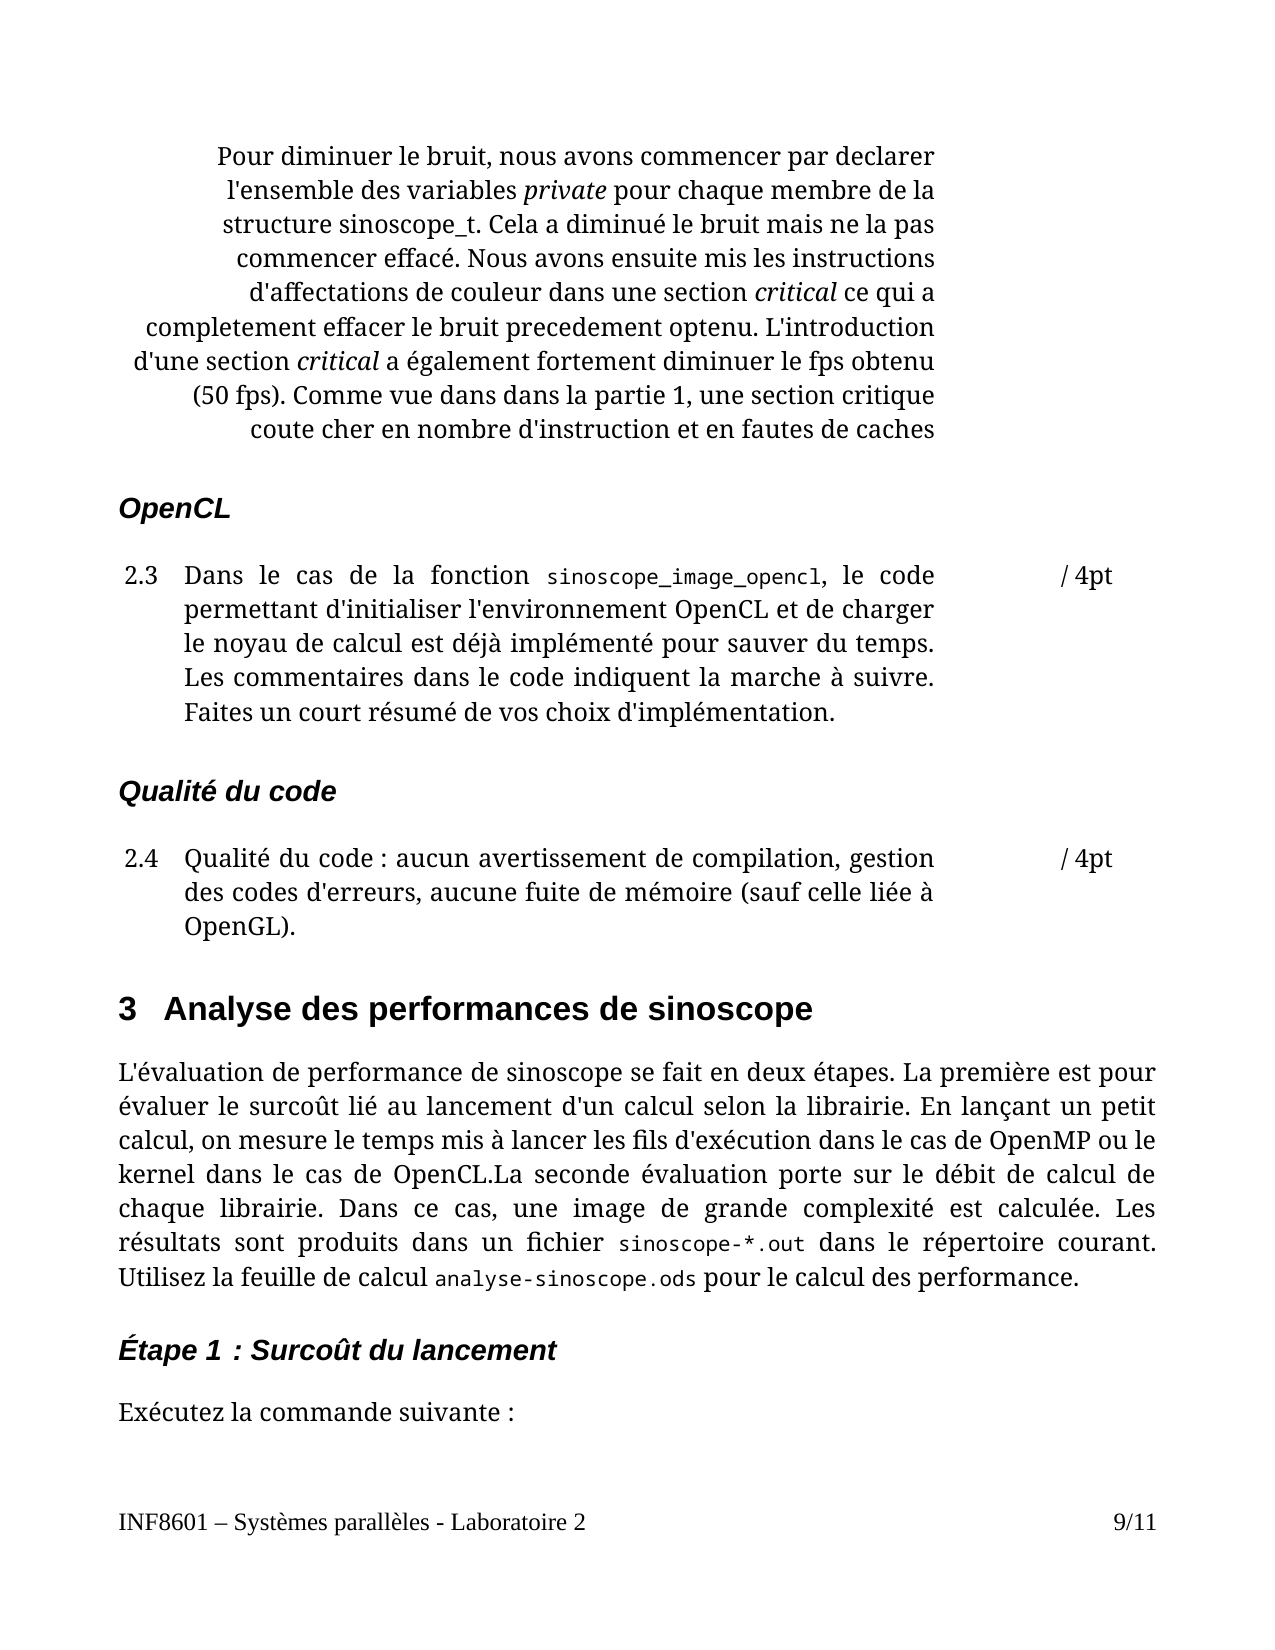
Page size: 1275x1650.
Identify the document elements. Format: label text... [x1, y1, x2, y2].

subtitle Analyse des performances de sinoscope [118, 989, 1157, 1027]
subtitle OpenCL [118, 491, 1157, 525]
table_cell Pour diminuer le bruit, nous avons commencer par declarer l'ensemble des variables private pour chaque membre de la structure sinoscope_t. Cela a diminué le bruit mais ne la pas commencer effacé. Nous avons ensuite mis les instructions d'affectations de couleur dans une section critical ce qui a completement effacer le bruit precedement optenu. L'introduction d'une section critical a également fortement diminuer le fps obtenu (50 fps). Comme vue dans dans la partie 1, une section critique coute cher en nombre d'instruction et en fautes de caches [118, 118, 941, 466]
table_cell [1049, 118, 1157, 466]
table_header Dans le cas de la fonction sinoscope_image_opencl, le code permettant d'initialiser l'environnement OpenCL et de charger le noyau de calcul est déjà implémenté pour sauver du temps. Les commentaires dans le code indiquent la marche à suivre. Faites un court résumé de vos choix d'implémentation. [118, 537, 941, 749]
subtitle Étape 1 : Surcoût du lancement [118, 1333, 1157, 1367]
table_header [941, 820, 1049, 964]
subtitle Qualité du code [118, 774, 1157, 807]
table_cell [941, 118, 1049, 466]
table_header / 4pt [1049, 820, 1157, 964]
table_header / 4pt [1049, 537, 1157, 749]
text L'évaluation de performance de sinoscope se fait en deux étapes. La première est pour évaluer le surcoût lié au lancement d'un calcul selon la librairie. En lançant un petit calcul, on mesure le temps mis à lancer les fils d'exécution dans le cas de OpenMP ou le kernel dans le cas de OpenCL.La seconde évaluation porte sur le débit de calcul de chaque librairie. Dans ce cas, une image de grande complexité est calculée. Les résultats sont produits dans un fichier sinoscope-*.out dans le répertoire courant. Utilisez la feuille de calcul analyse-sinoscope.ods pour le calcul des performance. [118, 1055, 1157, 1293]
table_header [941, 537, 1049, 749]
table_header Qualité du code : aucun avertissement de compilation, gestion des codes d'erreurs, aucune fuite de mémoire (sauf celle liée à OpenGL). [118, 820, 941, 964]
text Exécutez la commande suivante : [118, 1394, 1157, 1428]
